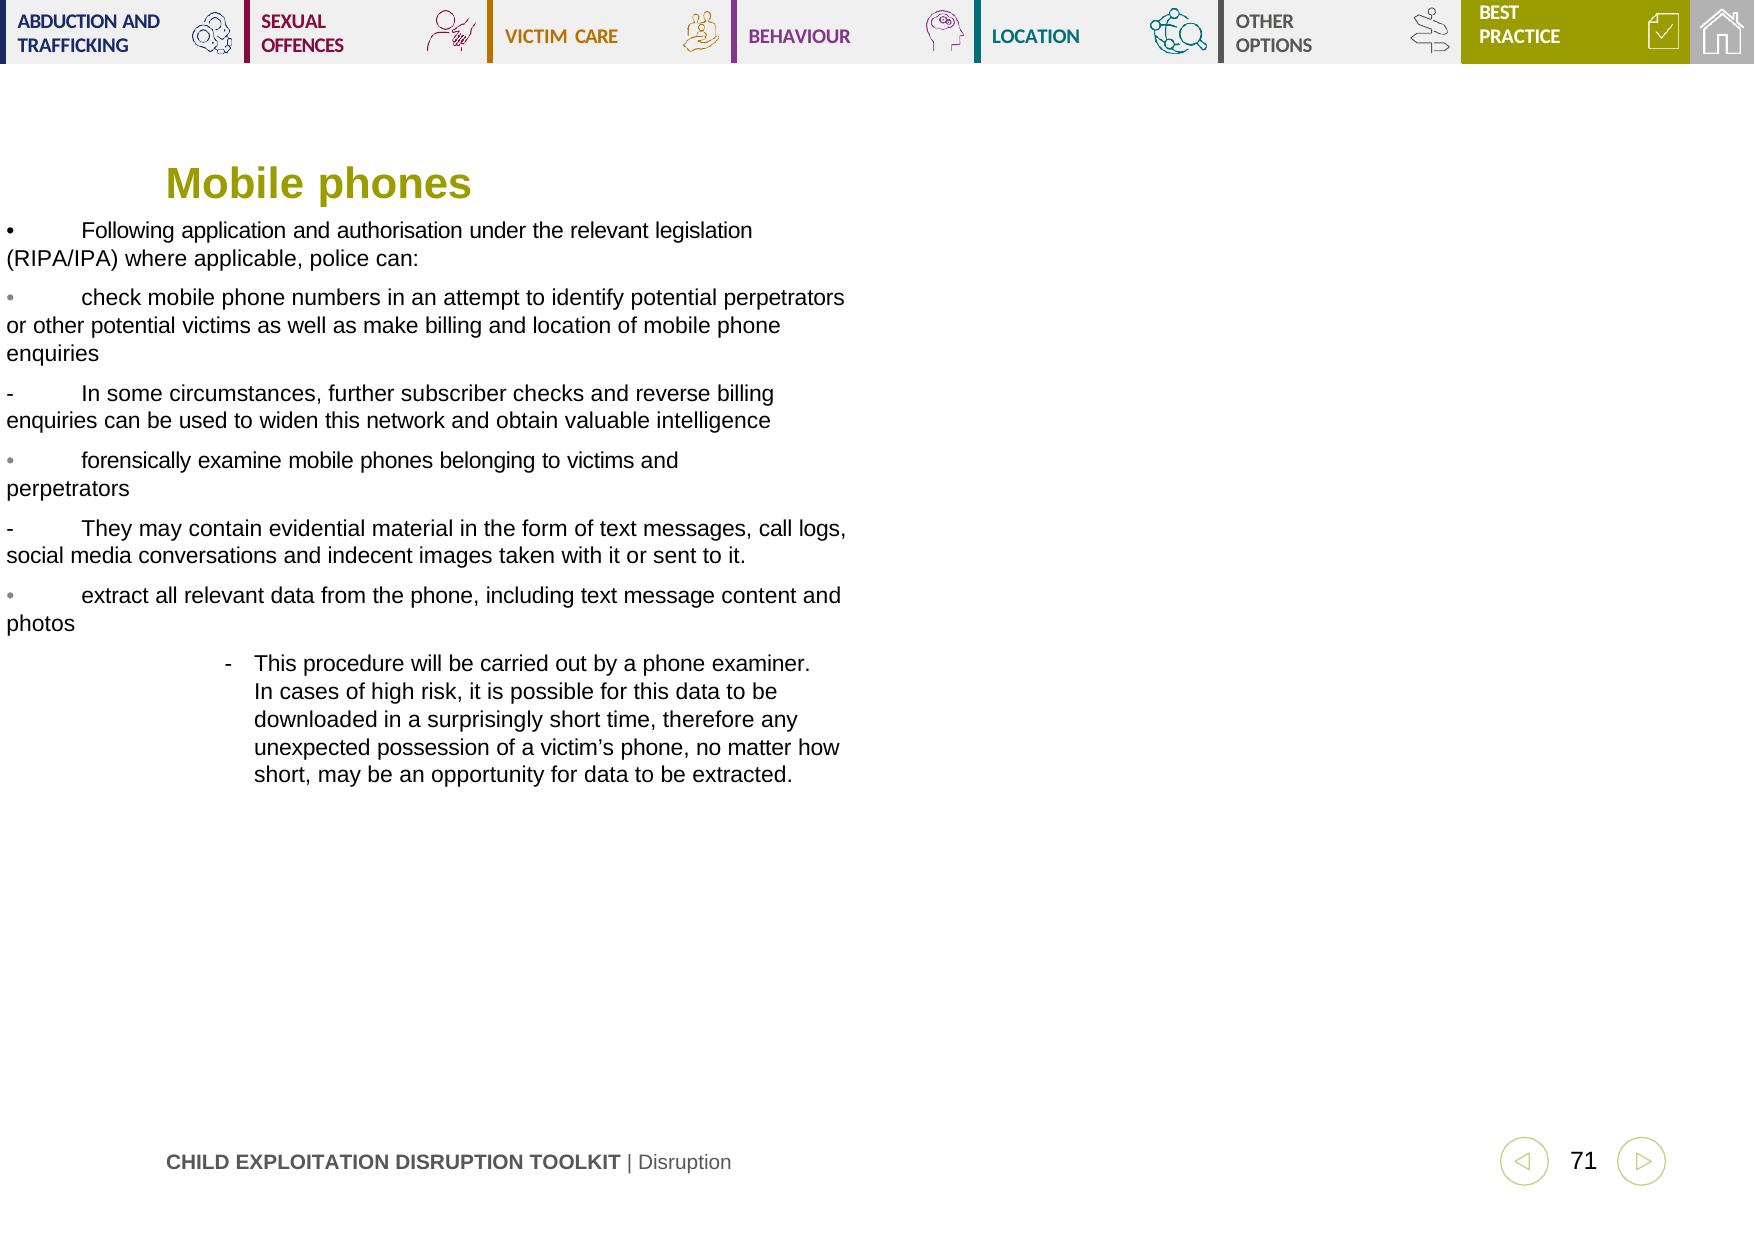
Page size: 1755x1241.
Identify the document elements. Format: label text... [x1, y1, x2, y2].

text In cases of high risk, it is possible for this data to be downloaded in a surprisingly short time, therefore any unexpected possession of a victim’s phone, no matter how short, may be an opportunity for data to be extracted. [254, 678, 862, 788]
list check mobile phone numbers in an attempt to identify potential perpetrators or other potential victims as well as make billing and location of mobile phone enquiries [6, 284, 862, 366]
list forensically examine mobile phones belonging to victims and perpetrators [6, 447, 776, 501]
list They may contain evidential material in the form of text messages, call logs, social media conversations and indecent images taken with it or sent to it. [6, 514, 860, 569]
list Following application and authorisation under the relevant legislation (RIPA/IPA) where applicable, police can: [6, 217, 863, 271]
list extract all relevant data from the phone, including text message content and photos [6, 582, 848, 636]
list This procedure will be carried out by a phone examiner. [224, 649, 1702, 676]
subtitle Mobile phones [165, 157, 1702, 208]
list In some circumstances, further subscriber checks and reverse billing enquiries can be used to widen this network and obtain valuable intelligence [6, 379, 828, 434]
